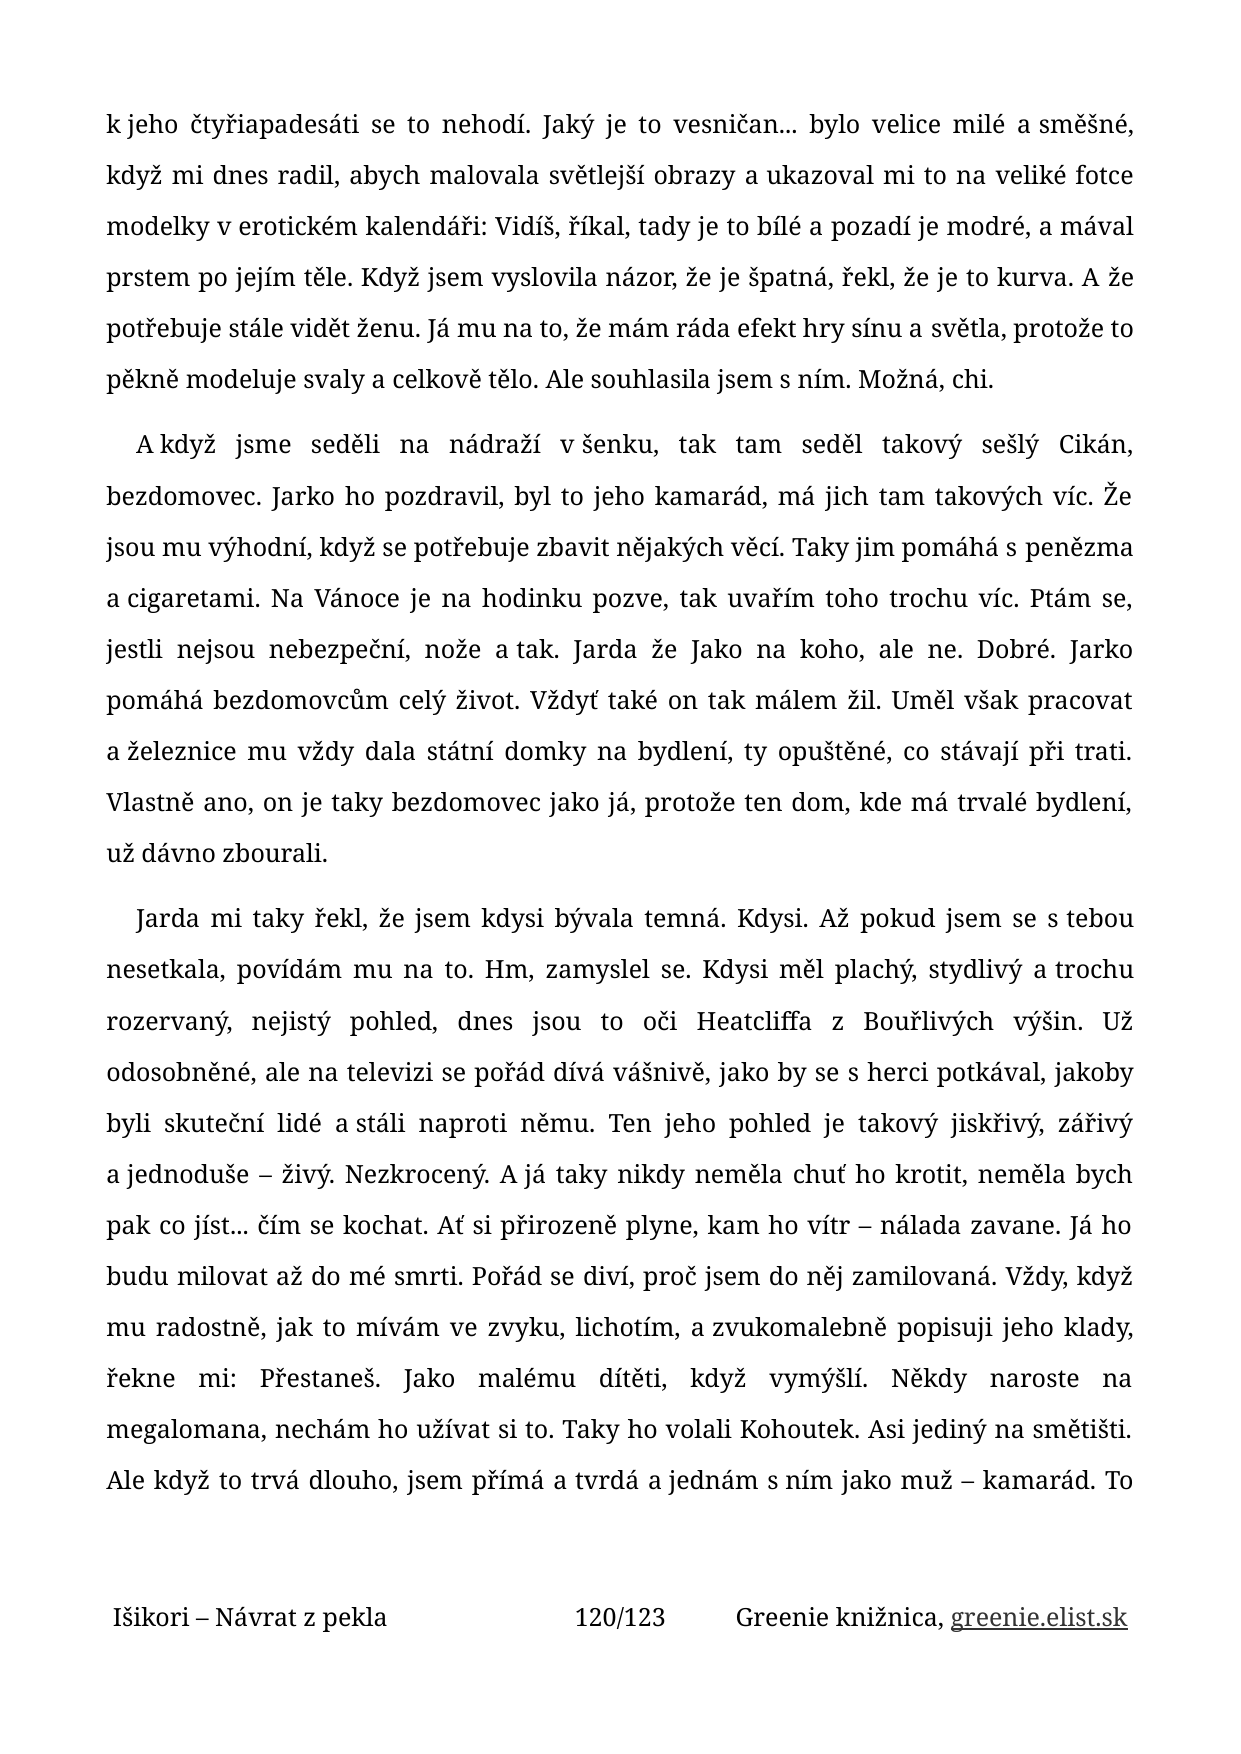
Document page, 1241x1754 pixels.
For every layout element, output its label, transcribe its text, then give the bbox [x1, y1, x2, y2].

text A když jsme seděli na nádraží v šenku, tak tam seděl takový sešlý Cikán, bezdomovec. Jarko ho pozdravil, byl to jeho kamarád, má jich tam takových víc. Že jsou mu výhodní, když se potřebuje zbavit nějakých věcí. Taky jim pomáhá s penězma a cigaretami. Na Vánoce je na hodinku pozve, tak uvařím toho trochu víc. Ptám se, jestli nejsou nebezpeční, nože a tak. Jarda že Jako na koho, ale ne. Dobré. Jarko pomáhá bezdomovcům celý život. Vždyť také on tak málem žil. Uměl však pracovat a železnice mu vždy dala státní domky na bydlení, ty opuštěné, co stávají při trati. Vlastně ano, on je taky bezdomovec jako já, protože ten dom, kde má trvalé bydlení, už dávno zbourali. [106, 427, 1134, 869]
text Jarda mi taky řekl, že jsem kdysi bývala temná. Kdysi. Až pokud jsem se s tebou nesetkala, povídám mu na to. Hm, zamyslel se. Kdysi měl plachý, stydlivý a trochu rozervaný, nejistý pohled, dnes jsou to oči Heatcliffa z Bouřlivých výšin. Už odosobněné, ale na televizi se pořád dívá vášnivě, jako by se s herci potkával, jakoby byli skuteční lidé a stáli naproti němu. Ten jeho pohled je takový jiskřivý, zářivý a jednoduše – živý. Nezkrocený. A já taky nikdy neměla chuť ho krotit, neměla bych pak co jíst... čím se kochat. Ať si přirozeně plyne, kam ho vítr – nálada zavane. Já ho budu milovat až do mé smrti. Pořád se diví, proč jsem do něj zamilovaná. Vždy, když mu radostně, jak to mívám ve zvyku, lichotím, a zvukomalebně popisuji jeho klady, řekne mi: Přestaneš. Jako malému dítěti, když vymýšlí. Někdy naroste na megalomana, nechám ho užívat si to. Taky ho volali Kohoutek. Asi jediný na smětišti. Ale když to trvá dlouho, jsem přímá a tvrdá a jednám s ním jako muž – kamarád. To [106, 901, 1134, 1497]
text k jeho čtyřiapadesáti se to nehodí. Jaký je to vesničan... bylo velice milé a směšné, když mi dnes radil, abych malovala světlejší obrazy a ukazoval mi to na veliké fotce modelky v erotickém kalendáři: Vidíš, říkal, tady je to bílé a pozadí je modré, a mával prstem po jejím těle. Když jsem vyslovila názor, že je špatná, řekl, že je to kurva. A že potřebuje stále vidět ženu. Já mu na to, že mám ráda efekt hry sínu a světla, protože to pěkně modeluje svaly a celkově tělo. Ale souhlasila jsem s ním. Možná, chi. [106, 106, 1134, 396]
